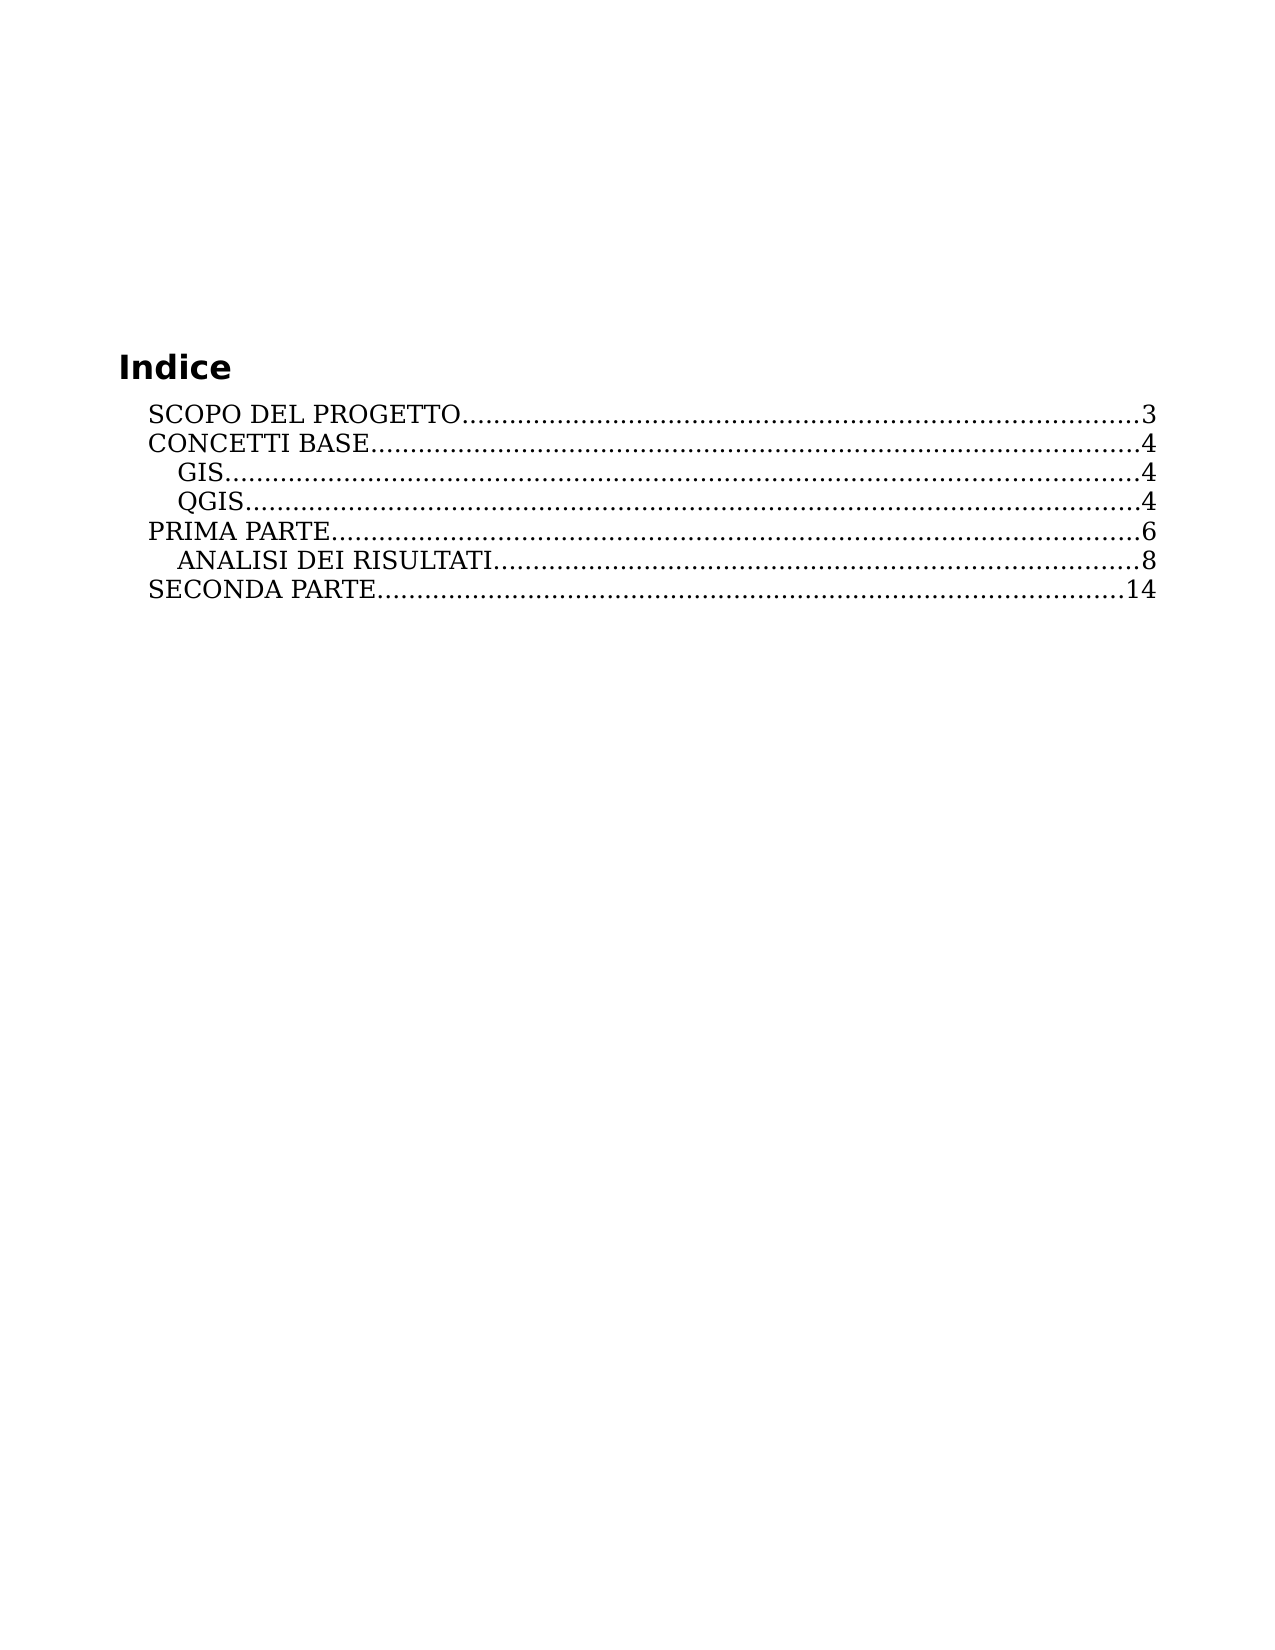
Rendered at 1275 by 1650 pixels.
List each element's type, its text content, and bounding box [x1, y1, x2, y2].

text PRIMA PARTE 6 [148, 517, 1157, 546]
subtitle Indice [118, 349, 1157, 388]
text CONCETTI BASE 4 [148, 429, 1157, 458]
text SECONDA PARTE 14 [148, 575, 1157, 604]
text QGIS 4 [177, 488, 1157, 517]
text SCOPO DEL PROGETTO 3 [148, 400, 1157, 429]
text GIS 4 [177, 458, 1157, 488]
text ANALISI DEI RISULTATI 8 [177, 546, 1157, 575]
